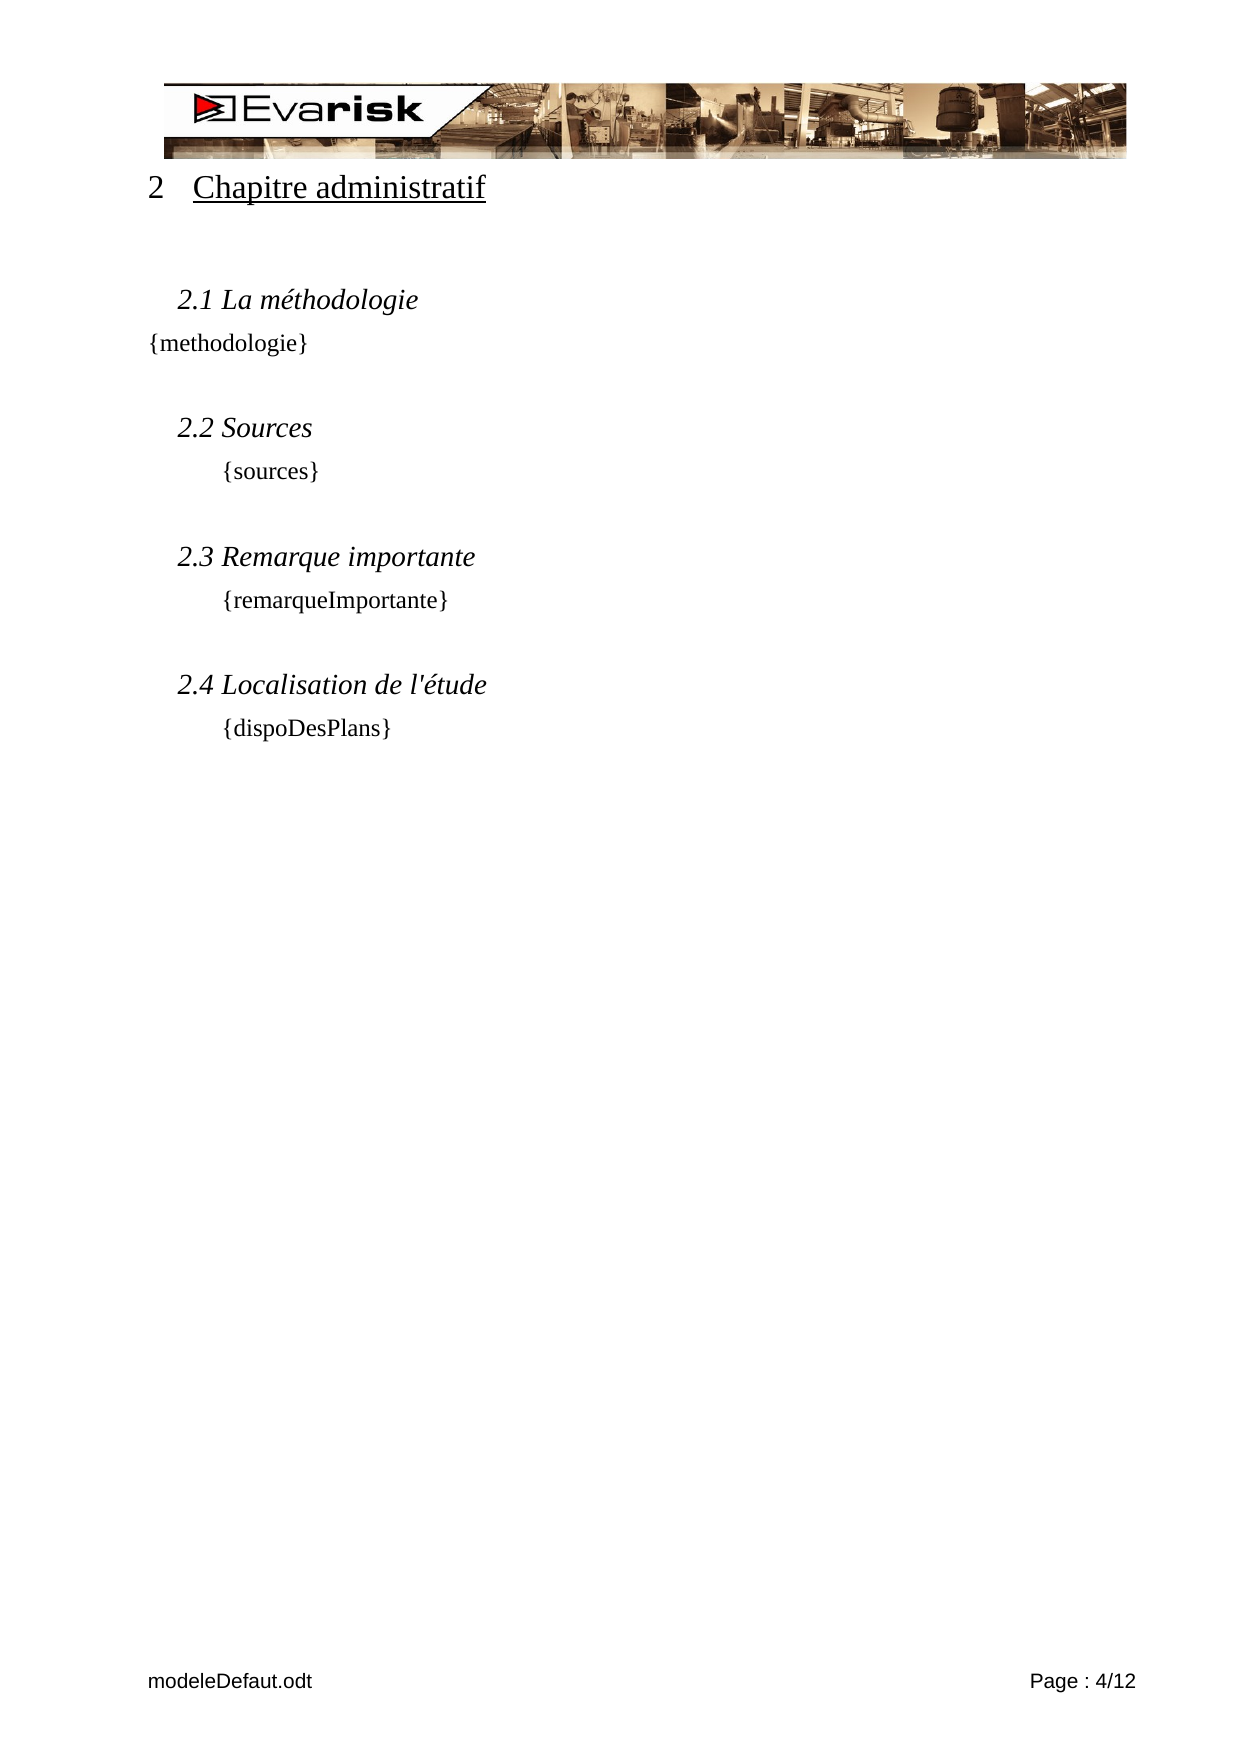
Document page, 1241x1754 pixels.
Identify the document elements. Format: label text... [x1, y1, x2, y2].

subtitle Remarque importante [177, 539, 1137, 572]
text {remarqueImportante} [148, 585, 1137, 614]
text {sources} [148, 456, 1137, 485]
text {dispoDesPlans} [148, 713, 1137, 742]
subtitle Chapitre administratif [148, 168, 1137, 206]
subtitle Sources [177, 410, 1137, 444]
text {methodologie} [148, 328, 1137, 357]
subtitle La méthodologie [177, 282, 1137, 315]
subtitle Localisation de l'étude [177, 667, 1137, 701]
